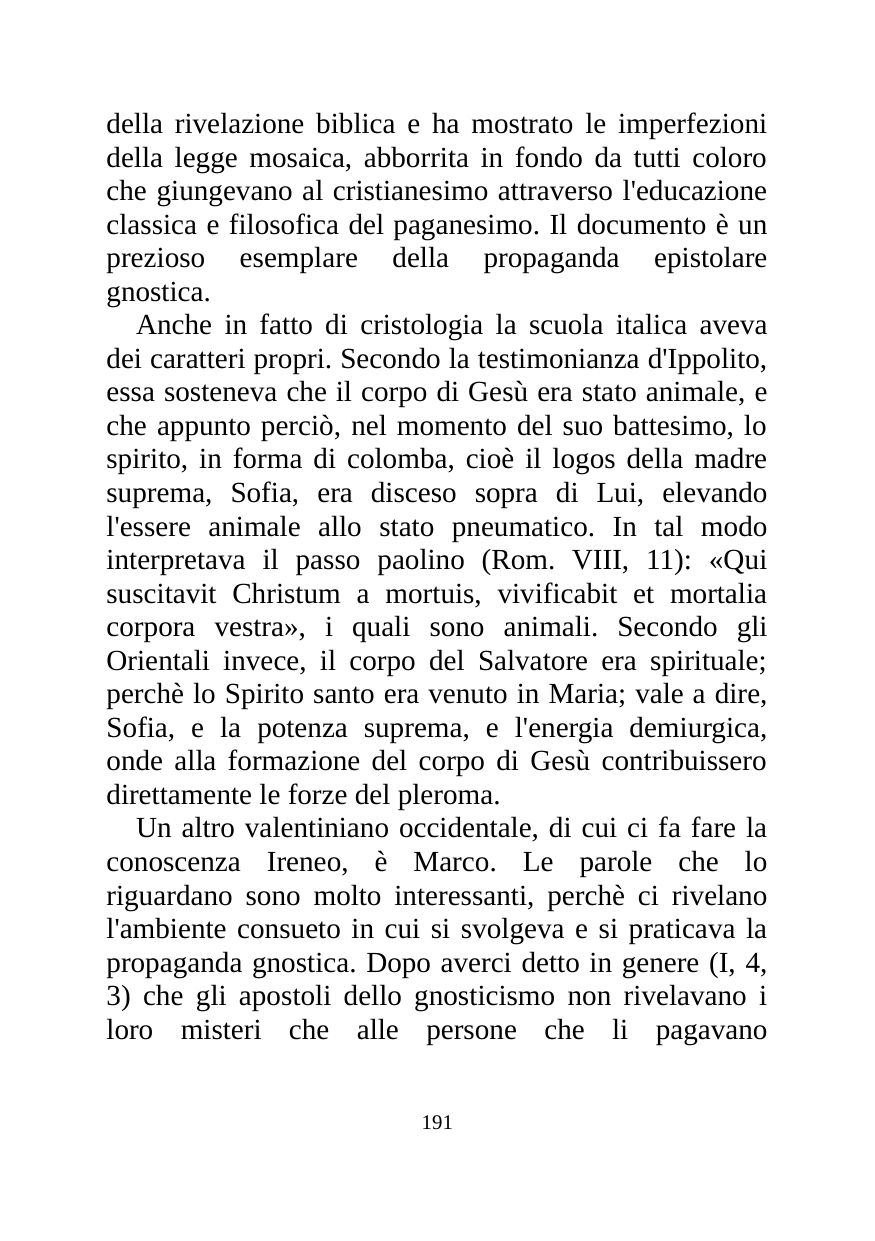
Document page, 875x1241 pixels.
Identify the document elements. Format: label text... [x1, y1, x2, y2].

text Un altro valentiniano occidentale, di cui ci fa fare la conoscenza Ireneo, è Marco. Le parole che lo riguardano sono molto interessanti, perchè ci rivelano l'ambiente consueto in cui si svolgeva e si praticava la propaganda gnostica. Dopo averci detto in genere (I, 4, 3) che gli apostoli dello gnosticismo non rivelavano i loro misteri che alle persone che li pagavano [106, 811, 768, 1045]
text Anche in fatto di cristologia la scuola italica aveva dei caratteri propri. Secondo la testimonianza d'Ippolito, essa sosteneva che il corpo di Gesù era stato animale, e che appunto perciò, nel momento del suo battesimo, lo spirito, in forma di colomba, cioè il logos della madre suprema, Sofia, era disceso sopra di Lui, elevando l'essere animale allo stato pneumatico. In tal modo interpretava il passo paolino (Rom. VIII, 11): «Qui suscitavit Christum a mortuis, vivificabit et mortalia corpora vestra», i quali sono animali. Secondo gli Orientali invece, il corpo del Salvatore era spirituale; perchè lo Spirito santo era venuto in Maria; vale a dire, Sofia, e la potenza suprema, e l'energia demiurgica, onde alla formazione del corpo di Gesù contribuissero direttamente le forze del pleroma. [106, 307, 768, 811]
text della rivelazione biblica e ha mostrato le imperfezioni della legge mosaica, abborrita in fondo da tutti coloro che giungevano al cristianesimo attraverso l'educazione classica e filosofica del paganesimo. Il documento è un prezioso esemplare della propaganda epistolare gnostica. [106, 106, 768, 307]
